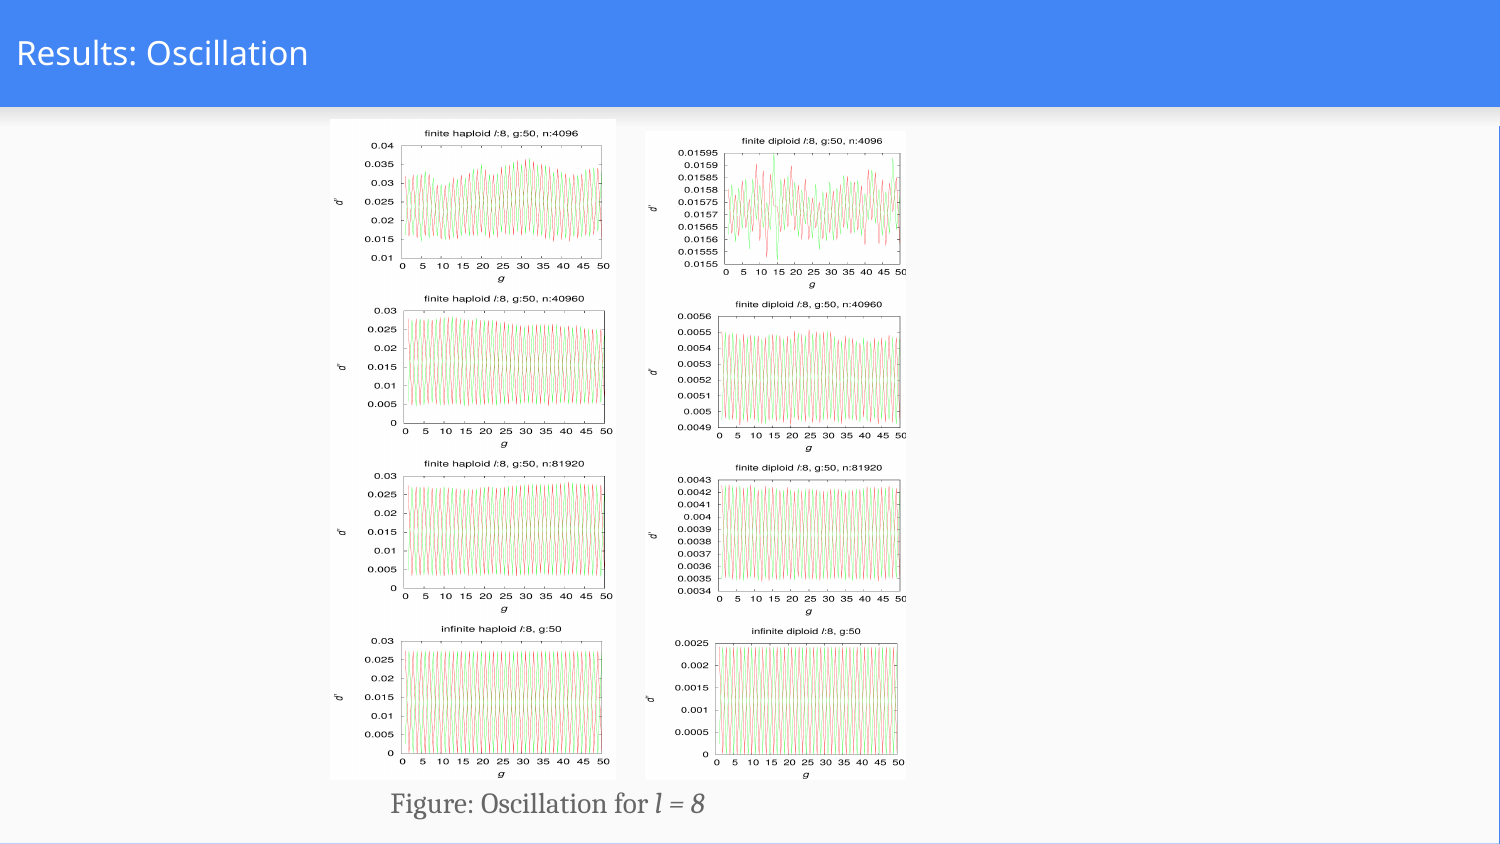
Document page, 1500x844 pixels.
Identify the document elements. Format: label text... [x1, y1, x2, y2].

picture [330, 119, 616, 781]
picture [645, 131, 906, 781]
text_box Figure: Oscillation for l = 8 [375, 780, 796, 830]
title Results: Oscillation [16, 2, 1464, 102]
